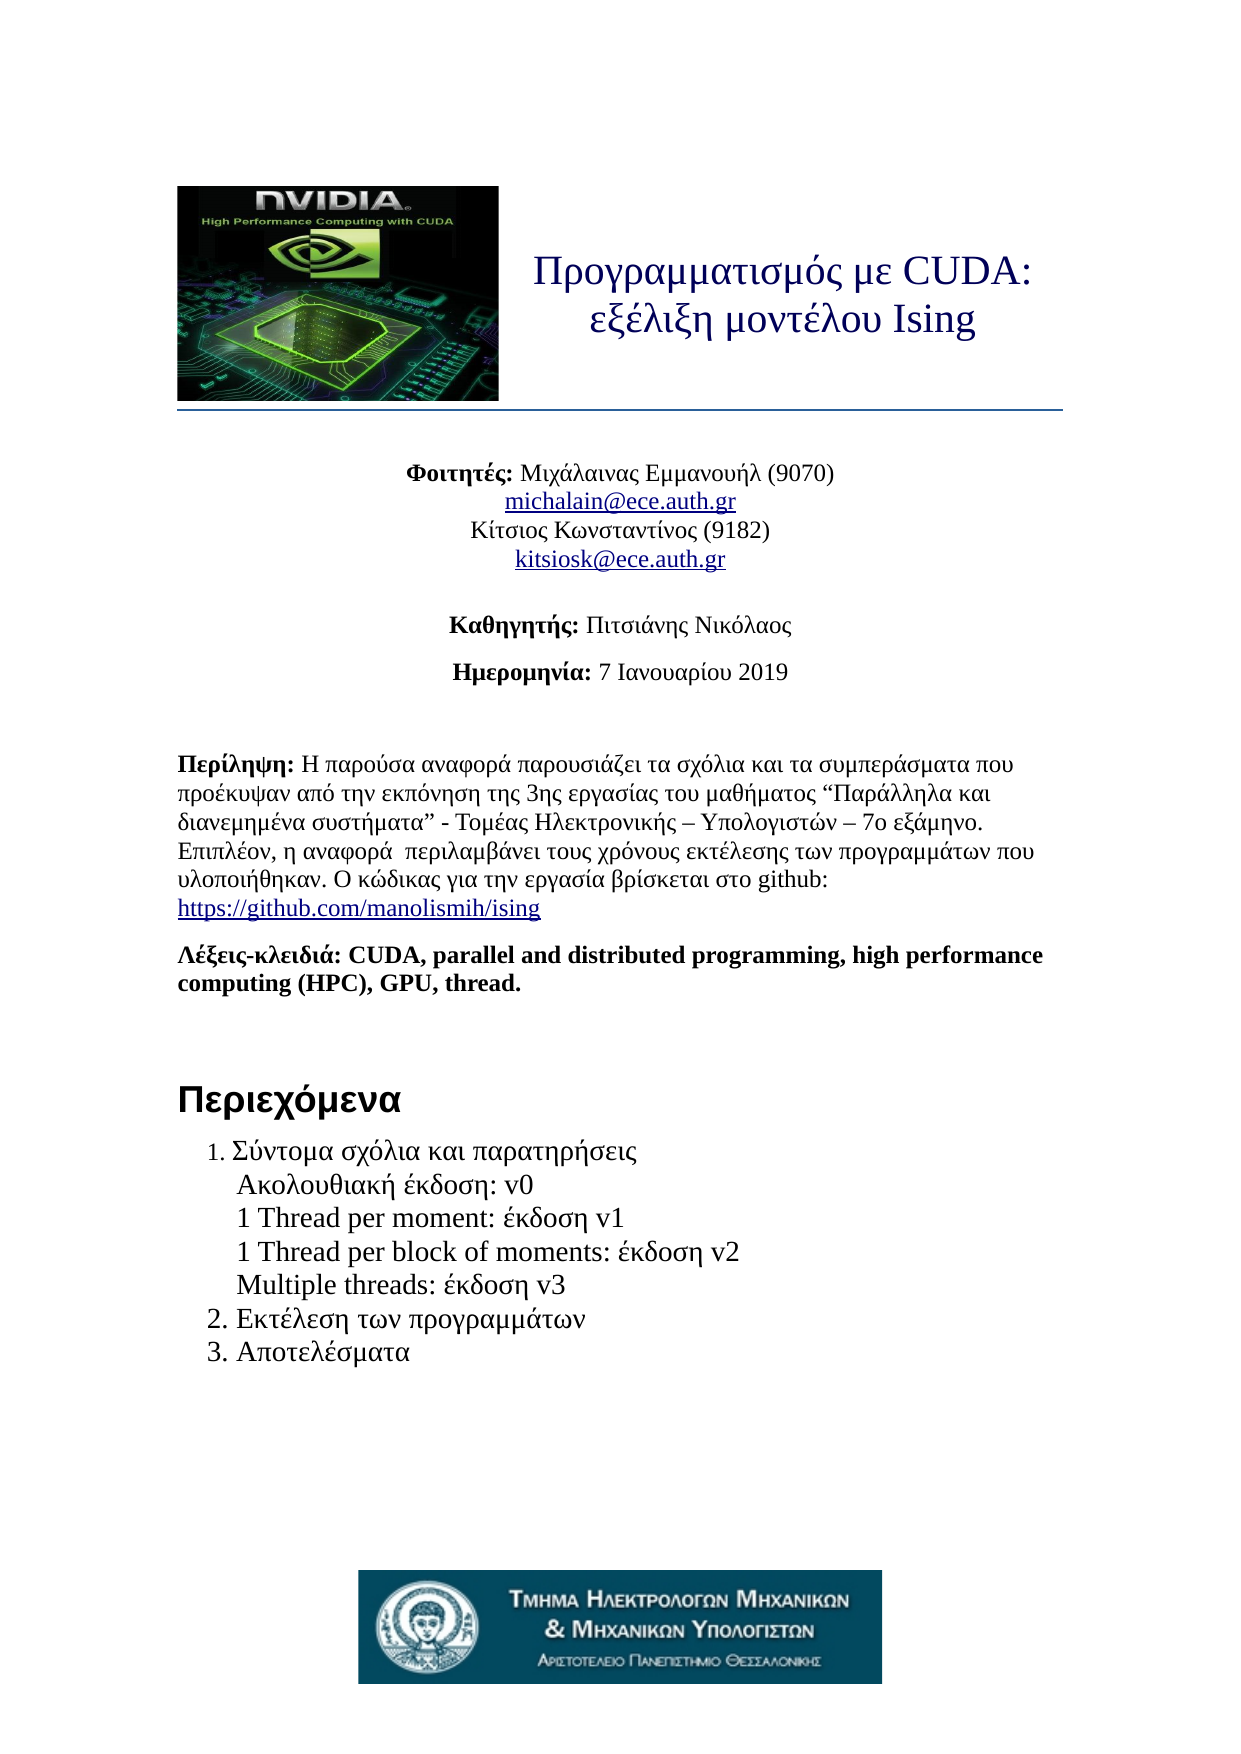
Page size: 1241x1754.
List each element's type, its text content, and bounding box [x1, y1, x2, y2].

picture [177, 186, 499, 401]
text kitsiosk@ece.auth.gr [177, 544, 1063, 573]
text Multiple threads: έκδοση v3 [236, 1267, 1063, 1301]
text 2. Εκτέλεση των προγραμμάτων [207, 1301, 1063, 1334]
text 1 Thread per block of moments: έκδοση v2 [236, 1234, 1063, 1267]
text 1. Σύντομα σχόλια και παρατηρήσεις [207, 1133, 1063, 1167]
text Λέξεις-κλειδιά: CUDA, parallel and distributed programming, high performance computing (HPC), GPU, thread. [177, 940, 1063, 997]
text Ημερομηνία: 7 Ιανουαρίου 2019 [177, 657, 1063, 685]
picture [692, 1620, 814, 1638]
text 3. Αποτελέσματα [207, 1334, 1063, 1368]
picture [629, 1654, 721, 1666]
text Κίτσιος Κωνσταντίνος (9182) [177, 515, 1063, 544]
picture [509, 1589, 523, 1607]
picture [587, 1589, 728, 1608]
text Περίληψη: Η παρούσα αναφορά παρουσιάζει τα σχόλια και τα συμπεράσματα που προέκυψαν από την εκπόνηση της 3ης εργασίας του μαθήματος “Παράλληλα και διανεμημένα συστήματα” - Τομέας Ηλεκτρονικής – Υπολογιστών – 7ο εξάμηνο. Επιπλέον, η αναφορά περιλαμβάνει τους χρόνους εκτέλεσης των προγραμμάτων που υλοποιήθηκαν. Ο κώδικας για την εργασία βρίσκεται στο github: https://github.com/manolismih/ising [177, 749, 1063, 922]
table_header Προγραμματισμός με CUDA: εξέλιξη μοντέλου Ising [502, 177, 1063, 409]
table_header [177, 177, 502, 409]
picture [724, 1654, 821, 1667]
picture [573, 1620, 685, 1638]
picture [538, 1654, 625, 1667]
picture [545, 1619, 564, 1638]
text michalain@ece.auth.gr [177, 486, 1063, 515]
text Φοιτητές: Μιχάλαινας Εμμανουήλ (9070) [177, 458, 1063, 486]
picture [375, 1580, 480, 1674]
text Καθηγητής: Πιτσιάνης Νικόλαος [177, 610, 1063, 639]
text Ακολουθιακή έκδοση: v0 [236, 1167, 1063, 1200]
subtitle Περιεχόμενα [177, 1078, 1063, 1121]
text 1 Thread per moment: έκδοση v1 [236, 1200, 1063, 1234]
picture [522, 1594, 578, 1607]
picture [737, 1589, 849, 1607]
